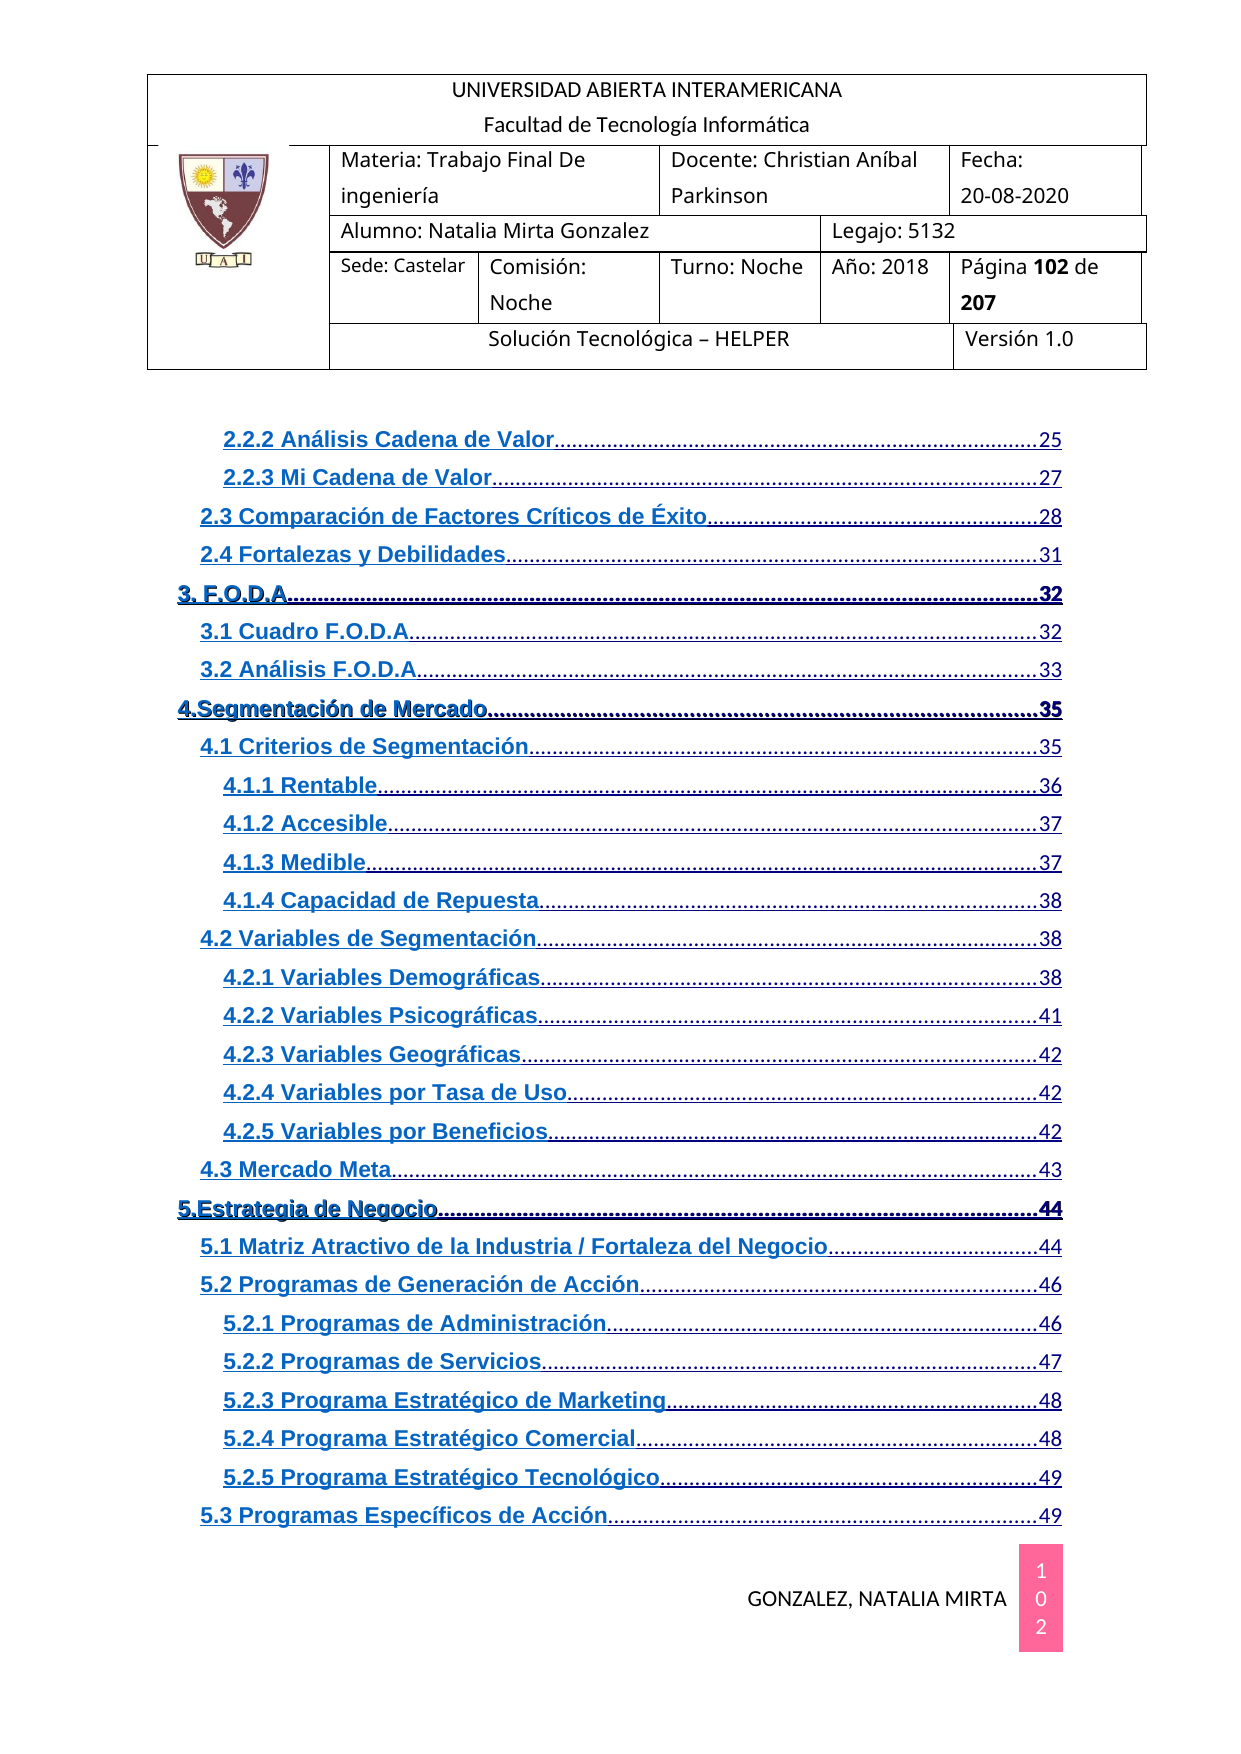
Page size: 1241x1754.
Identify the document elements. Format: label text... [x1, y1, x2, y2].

text 4. Segmentación de Mercado 35 [177, 694, 1063, 719]
text 4.2.5 Variables por Beneficios 42 [223, 1117, 1063, 1145]
text 4.2.2 Variables Psicográficas 41 [223, 1001, 1063, 1029]
text 5.2.5 Programa Estratégico Tecnológico 49 [223, 1463, 1063, 1491]
text 4.2.4 Variables por Tasa de Uso 42 [223, 1078, 1063, 1106]
text 4.2.3 Variables Geográficas 42 [223, 1040, 1063, 1068]
text 5.3 Programas Específicos de Acción 49 [200, 1501, 1063, 1529]
text 2.3 Comparación de Factores Críticos de Éxito 28 [200, 502, 1063, 530]
text 4.2.1 Variables Demográficas 38 [223, 963, 1063, 991]
text 4.1.2 Accesible 37 [223, 809, 1063, 837]
text 2.2.3 Mi Cadena de Valor 27 [223, 463, 1063, 491]
text 5.2.2 Programas de Servicios 47 [223, 1347, 1063, 1375]
text 5. Estrategia de Negocio 44 [177, 1194, 1063, 1218]
text 5.2.1 Programas de Administración 46 [223, 1309, 1063, 1337]
text 5.1 Matriz Atractivo de la Industria / Fortaleza del Negocio 44 [200, 1232, 1063, 1260]
text 4.1.3 Medible 37 [223, 848, 1063, 876]
text 5.2 Programas de Generación de Acción 46 [200, 1271, 1063, 1298]
text 3.1 Cuadro F.O.D.A 32 [200, 617, 1063, 645]
text 2.4 Fortalezas y Debilidades 31 [200, 540, 1063, 568]
text 4.3 Mercado Meta 43 [200, 1155, 1063, 1183]
text 4.1.1 Rentable 36 [223, 771, 1063, 799]
text 4.1.4 Capacidad de Repuesta 38 [223, 886, 1063, 914]
text 2.2.2 Análisis Cadena de Valor 25 [223, 425, 1063, 453]
text 4.2 Variables de Segmentación 38 [200, 924, 1063, 953]
text 3.2 Análisis F.O.D.A 33 [200, 656, 1063, 683]
text 4.1 Criterios de Segmentación 35 [200, 732, 1063, 760]
text 5.2.4 Programa Estratégico Comercial 48 [223, 1424, 1063, 1452]
text 5.2.3 Programa Estratégico de Marketing 48 [223, 1386, 1063, 1414]
text 3. F.O.D.A 32 [177, 579, 1063, 603]
